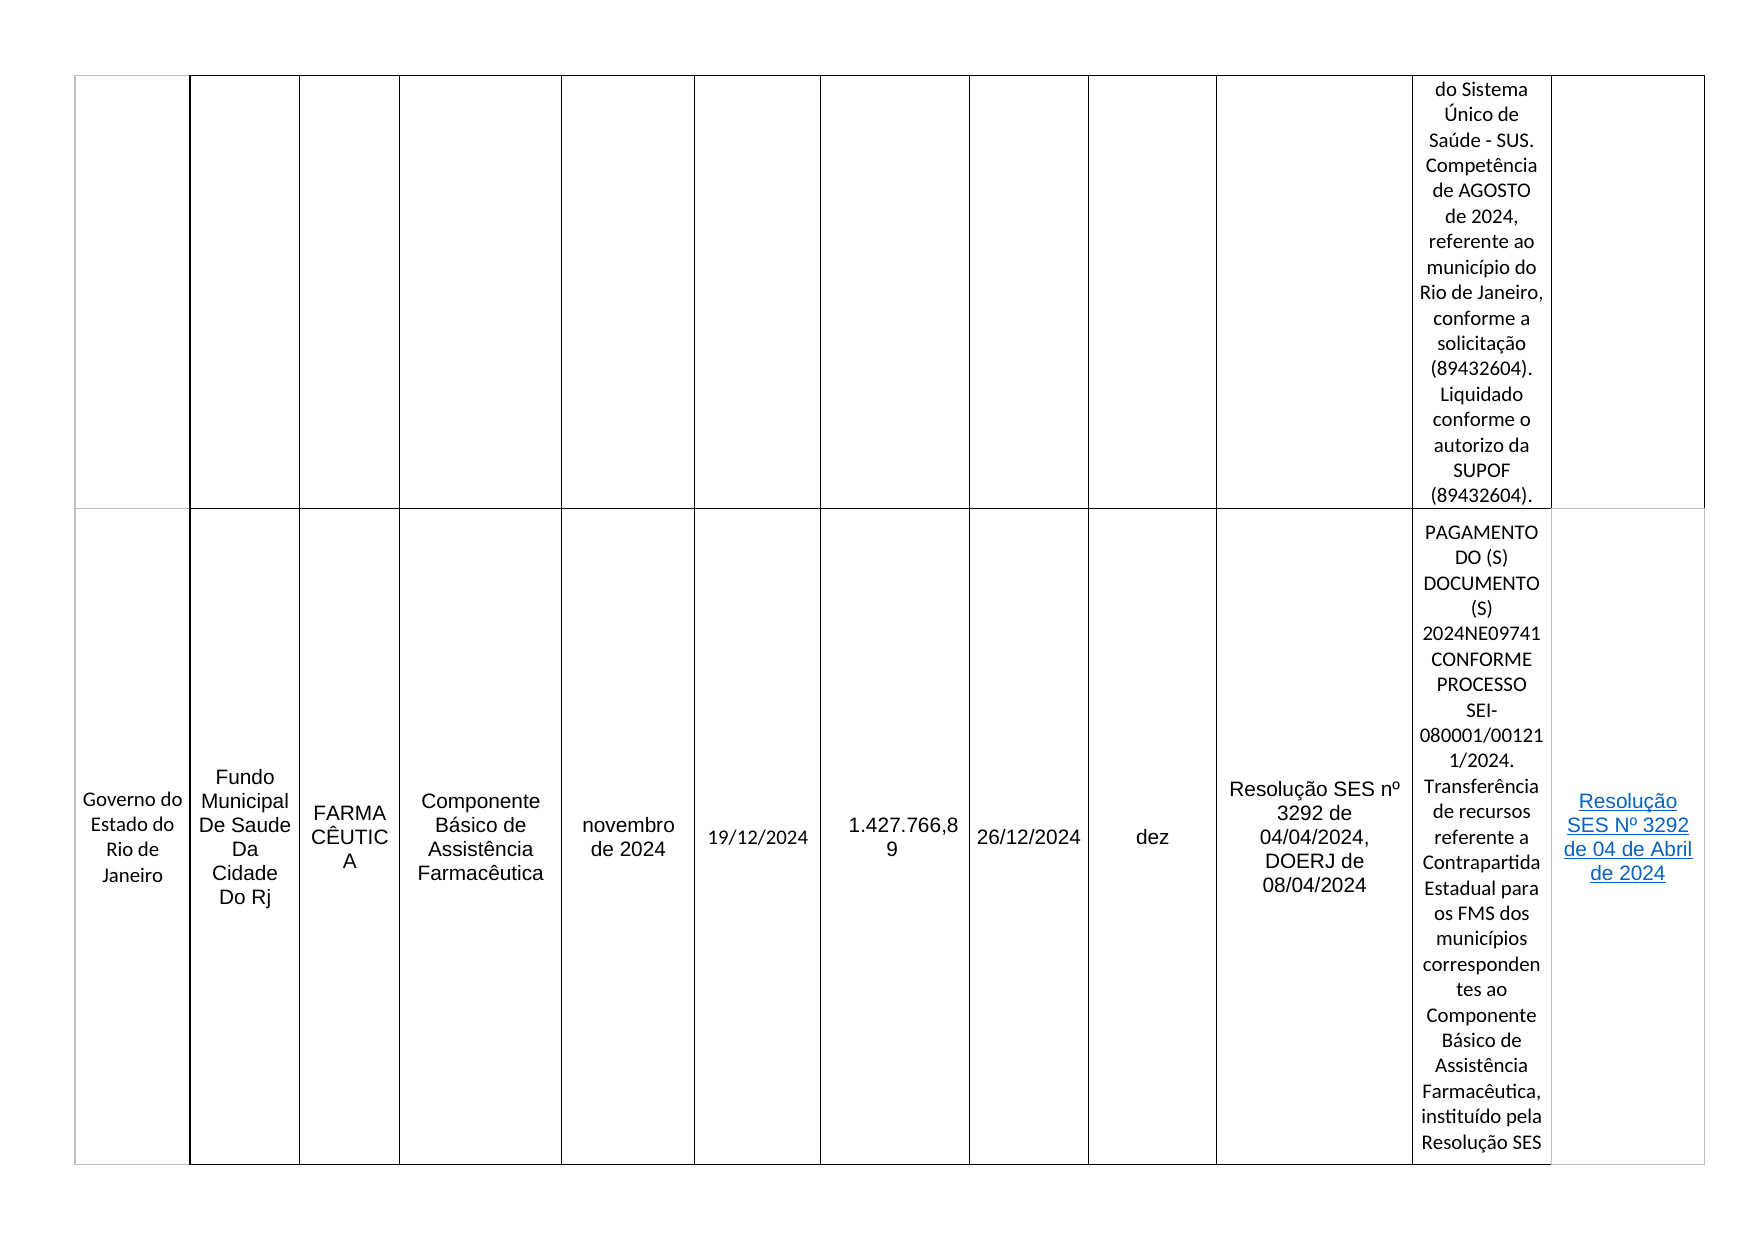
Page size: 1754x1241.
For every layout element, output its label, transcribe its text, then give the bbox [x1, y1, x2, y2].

table_cell [191, 76, 299, 508]
table_cell Resolução SES nº 3292 de 04/04/2024, DOERJ de 08/04/2024 [1217, 509, 1412, 1164]
table_cell [400, 76, 561, 508]
table_cell [1217, 76, 1412, 508]
table_cell 26/12/2024 [970, 509, 1088, 1164]
table_cell [970, 76, 1088, 508]
table_cell dez [1089, 509, 1216, 1164]
table_cell [1552, 76, 1704, 508]
table_cell 19/12/2024 [695, 509, 820, 1164]
table_cell Resolução SES Nº 3292 de 04 de Abril de 2024 [1552, 509, 1704, 1164]
table_cell 1.427.766,89 [821, 509, 969, 1164]
table_cell [695, 76, 820, 508]
table_cell do Sistema Único de Saúde - SUS. Competência de AGOSTO de 2024, referente ao município do Rio de Janeiro, conforme a solicitação (89432604). Liquidado conforme o autorizo da SUPOF (89432604). [1413, 76, 1551, 508]
table_cell [300, 76, 399, 508]
table_cell [821, 76, 969, 508]
table_cell [1089, 76, 1216, 508]
table_cell FARMACÊUTICA [300, 509, 399, 1164]
table_cell PAGAMENTO DO (S) DOCUMENTO (S) 2024NE09741 CONFORME PROCESSO SEI-080001/001211/2024. Transferência de recursos referente a Contrapartida Estadual para os FMS dos municípios correspondentes ao Componente Básico de Assistência Farmacêutica, instituído pela Resolução SES [1413, 509, 1551, 1164]
table_cell Fundo Municipal De Saude Da Cidade Do Rj [191, 509, 299, 1164]
table_cell [562, 76, 694, 508]
table_cell [76, 76, 189, 508]
table_cell Componente Básico de Assistência Farmacêutica [400, 509, 561, 1164]
table_cell Governo do Estado do Rio de Janeiro [76, 509, 189, 1164]
table_cell novembro de 2024 [562, 509, 694, 1164]
